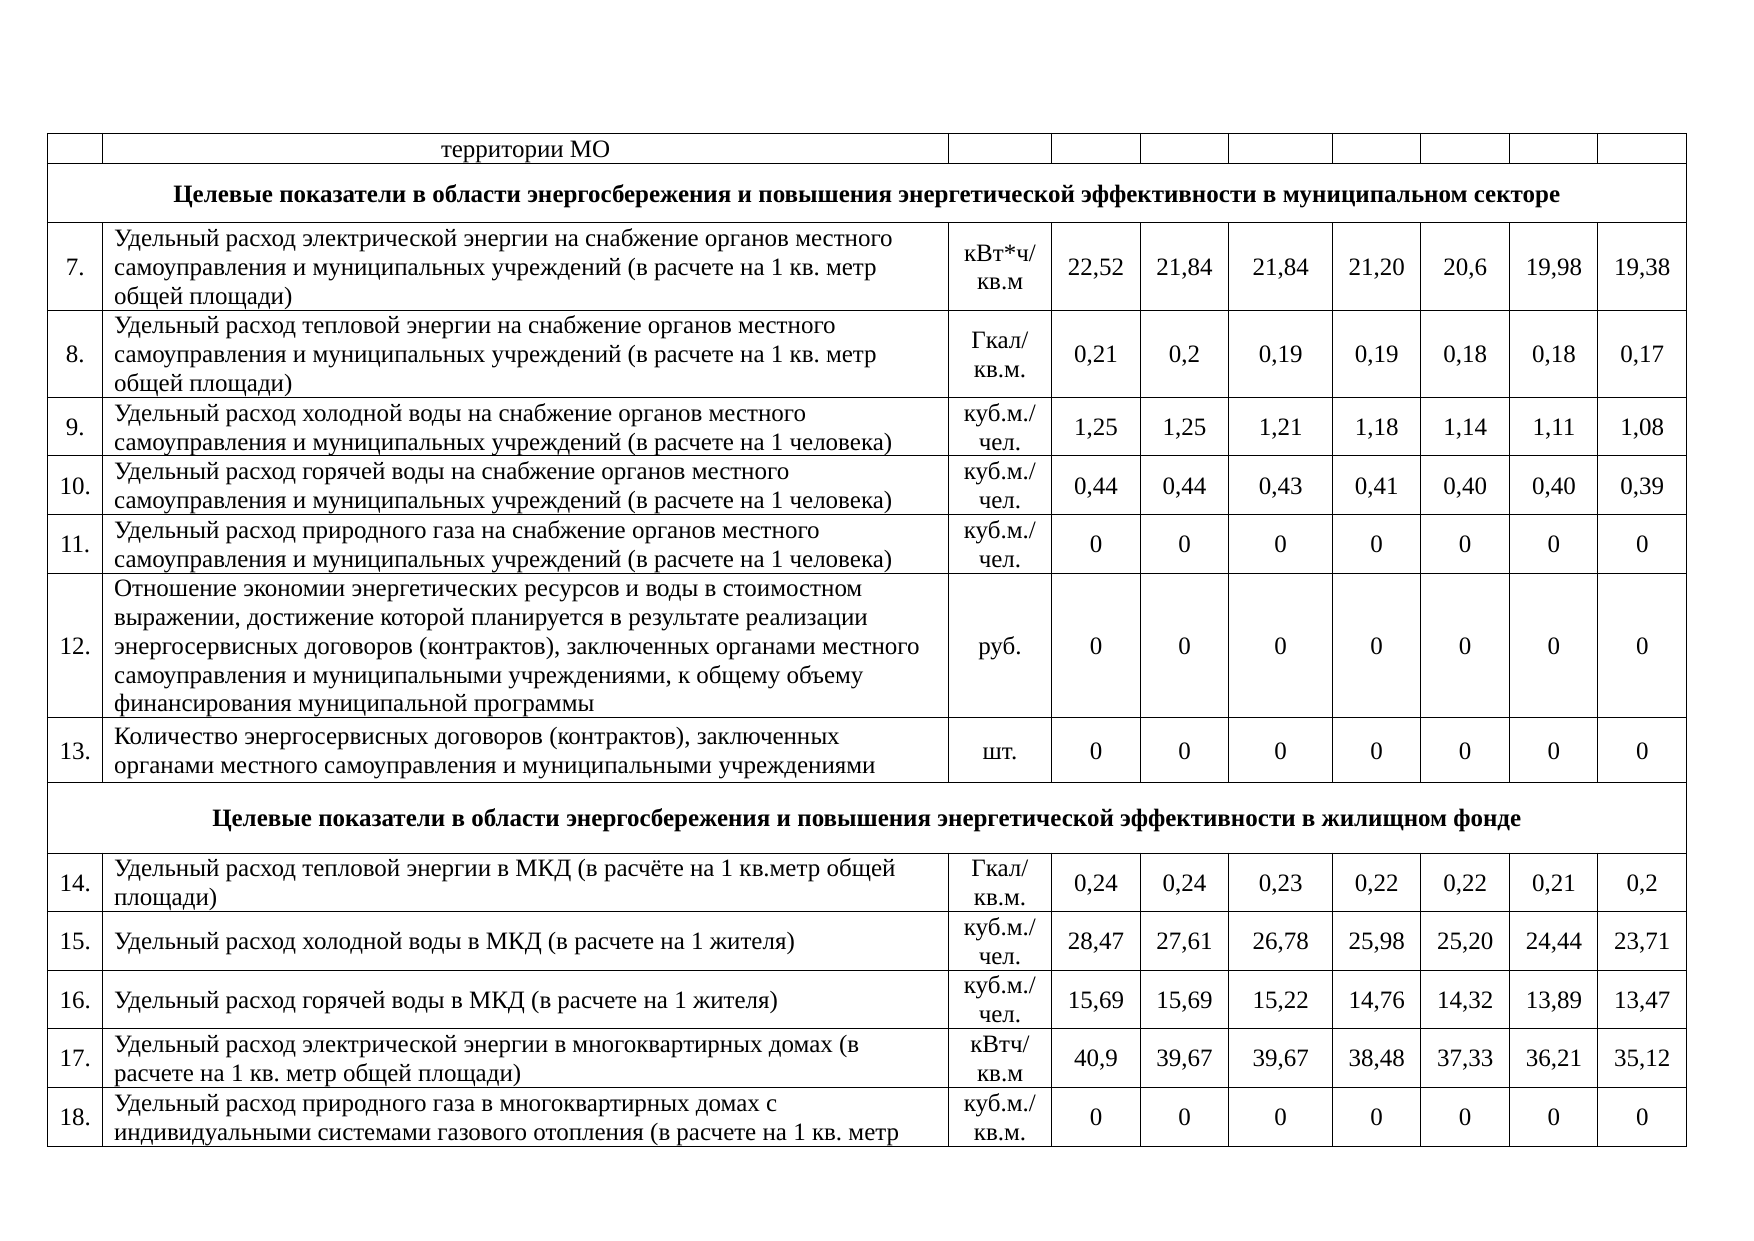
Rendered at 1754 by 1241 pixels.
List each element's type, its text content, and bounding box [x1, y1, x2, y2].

table_cell 1,14 [1421, 398, 1509, 455]
table_cell Удельный расход природного газа на снабжение органов местного самоуправления и муниципальных учреждений (в расчете на 1 человека) [103, 515, 948, 572]
table_cell 23,71 [1598, 912, 1686, 969]
table_cell 21,84 [1229, 223, 1332, 309]
table_cell 1,25 [1141, 398, 1228, 455]
table_cell 0,41 [1333, 456, 1420, 514]
table_cell 28,47 [1052, 912, 1140, 969]
table_cell Удельный расход холодной воды на снабжение органов местного самоуправления и муниципальных учреждений (в расчете на 1 человека) [103, 398, 948, 455]
table_cell Удельный расход природного газа в многоквартирных домах с индивидуальными системами газового отопления (в расчете на 1 кв. метр [103, 1088, 948, 1146]
table_cell куб.м./кв.м. [949, 1088, 1051, 1146]
table_cell Целевые показатели в области энергосбережения и повышения энергетической эффективности в жилищном фонде [48, 783, 1686, 852]
table_cell 0 [1421, 515, 1509, 572]
table_cell 0,43 [1229, 456, 1332, 514]
table_cell 35,12 [1598, 1029, 1686, 1087]
table_cell 0 [1229, 515, 1332, 572]
table_cell 0 [1421, 574, 1509, 717]
table_cell куб.м./чел. [949, 456, 1051, 514]
table_cell 18. [48, 1088, 102, 1146]
table_cell Удельный расход тепловой энергии в МКД (в расчёте на 1 кв.метр общей площади) [103, 854, 948, 911]
table_cell 9. [48, 398, 102, 455]
table_cell [949, 134, 1051, 163]
table_cell Удельный расход горячей воды в МКД (в расчете на 1 жителя) [103, 971, 948, 1028]
table_cell 11. [48, 515, 102, 572]
table_cell куб.м./чел. [949, 912, 1051, 969]
table_cell 0 [1141, 1088, 1228, 1146]
table_cell [1598, 134, 1686, 163]
table_cell 22,52 [1052, 223, 1140, 309]
table_cell [48, 134, 102, 163]
table_cell 0 [1598, 515, 1686, 572]
table_cell 0,19 [1229, 311, 1332, 397]
table_cell 25,98 [1333, 912, 1420, 969]
table_cell Удельный расход холодной воды в МКД (в расчете на 1 жителя) [103, 912, 948, 969]
table_cell 0 [1510, 1088, 1597, 1146]
table_cell 0 [1598, 718, 1686, 782]
table_cell 0 [1052, 718, 1140, 782]
table_cell Удельный расход тепловой энергии на снабжение органов местного самоуправления и муниципальных учреждений (в расчете на 1 кв. метр общей площади) [103, 311, 948, 397]
table_cell Целевые показатели в области энергосбережения и повышения энергетической эффективности в муниципальном секторе [48, 164, 1686, 222]
table_cell куб.м./чел. [949, 398, 1051, 455]
table_cell 24,44 [1510, 912, 1597, 969]
table_cell 19,38 [1598, 223, 1686, 309]
table_cell 0,24 [1052, 854, 1140, 911]
table_cell 8. [48, 311, 102, 397]
table_cell Количество энергосервисных договоров (контрактов), заключенных органами местного самоуправления и муниципальными учреждениями [103, 718, 948, 782]
table_cell 17. [48, 1029, 102, 1087]
table_cell 0,22 [1421, 854, 1509, 911]
table_cell 0,40 [1421, 456, 1509, 514]
table_cell 38,48 [1333, 1029, 1420, 1087]
table_cell 0,18 [1421, 311, 1509, 397]
table_cell 0 [1141, 718, 1228, 782]
table_cell 0 [1598, 574, 1686, 717]
table_cell [1141, 134, 1228, 163]
table_cell 15,69 [1141, 971, 1228, 1028]
table_cell 27,61 [1141, 912, 1228, 969]
table_cell 1,11 [1510, 398, 1597, 455]
table_cell Удельный расход электрической энергии на снабжение органов местного самоуправления и муниципальных учреждений (в расчете на 1 кв. метр общей площади) [103, 223, 948, 309]
table_cell Отношение экономии энергетических ресурсов и воды в стоимостном выражении, достижение которой планируется в результате реализации энергосервисных договоров (контрактов), заключенных органами местного самоуправления и муниципальными учреждениями, к общему объему финансирования муниципальной программы [103, 574, 948, 717]
table_cell 1,18 [1333, 398, 1420, 455]
table_cell 37,33 [1421, 1029, 1509, 1087]
table_cell 0,17 [1598, 311, 1686, 397]
table_cell 0 [1421, 1088, 1509, 1146]
table_cell 0 [1229, 574, 1332, 717]
table_cell 0,44 [1141, 456, 1228, 514]
table_cell 0 [1333, 718, 1420, 782]
table_cell 12. [48, 574, 102, 717]
table_cell 20,6 [1421, 223, 1509, 309]
table_cell 0 [1229, 1088, 1332, 1146]
table_cell 26,78 [1229, 912, 1332, 969]
table_cell Гкал/кв.м. [949, 311, 1051, 397]
table_cell 0 [1598, 1088, 1686, 1146]
table_cell 0 [1141, 515, 1228, 572]
table_cell куб.м./чел. [949, 971, 1051, 1028]
table_cell 15,22 [1229, 971, 1332, 1028]
table_cell 14,76 [1333, 971, 1420, 1028]
table_cell 0 [1052, 515, 1140, 572]
table_cell 21,84 [1141, 223, 1228, 309]
table_cell 0 [1333, 515, 1420, 572]
table_cell 1,25 [1052, 398, 1140, 455]
table_cell 0,19 [1333, 311, 1420, 397]
table_cell 7. [48, 223, 102, 309]
table_cell 21,20 [1333, 223, 1420, 309]
table_cell 14. [48, 854, 102, 911]
table_cell 0,21 [1052, 311, 1140, 397]
table_cell 13. [48, 718, 102, 782]
table_cell 39,67 [1229, 1029, 1332, 1087]
table_cell 13,89 [1510, 971, 1597, 1028]
table_cell 36,21 [1510, 1029, 1597, 1087]
table_cell 0 [1141, 574, 1228, 717]
table_cell [1229, 134, 1332, 163]
table_cell 13,47 [1598, 971, 1686, 1028]
table_cell 19,98 [1510, 223, 1597, 309]
table_cell 0 [1229, 718, 1332, 782]
table_cell 1,08 [1598, 398, 1686, 455]
table_cell 14,32 [1421, 971, 1509, 1028]
table_cell 15,69 [1052, 971, 1140, 1028]
table_cell 0,21 [1510, 854, 1597, 911]
table_cell [1421, 134, 1509, 163]
table_cell 0 [1510, 515, 1597, 572]
table_cell куб.м./чел. [949, 515, 1051, 572]
table_cell 0 [1333, 574, 1420, 717]
table_cell кВт*ч/кв.м [949, 223, 1051, 309]
table_cell 0 [1052, 574, 1140, 717]
table_cell 0,23 [1229, 854, 1332, 911]
table_cell руб. [949, 574, 1051, 717]
table_cell кВтч/кв.м [949, 1029, 1051, 1087]
table_cell 0 [1510, 574, 1597, 717]
table_cell Удельный расход электрической энергии в многоквартирных домах (в расчете на 1 кв. метр общей площади) [103, 1029, 948, 1087]
table_cell 15. [48, 912, 102, 969]
table_cell 0,44 [1052, 456, 1140, 514]
table_cell 25,20 [1421, 912, 1509, 969]
table_cell [1510, 134, 1597, 163]
table_cell [1333, 134, 1420, 163]
table_cell 16. [48, 971, 102, 1028]
table_cell Гкал/кв.м. [949, 854, 1051, 911]
table_cell 0,2 [1598, 854, 1686, 911]
table_cell 0,2 [1141, 311, 1228, 397]
table_cell 0,18 [1510, 311, 1597, 397]
table_cell 0 [1052, 1088, 1140, 1146]
table_cell Удельный расход горячей воды на снабжение органов местного самоуправления и муниципальных учреждений (в расчете на 1 человека) [103, 456, 948, 514]
table_cell 0 [1421, 718, 1509, 782]
table_cell 0,24 [1141, 854, 1228, 911]
table_cell территории МО [103, 134, 948, 163]
table_cell 10. [48, 456, 102, 514]
table_cell 0,40 [1510, 456, 1597, 514]
table_cell 0 [1333, 1088, 1420, 1146]
table_cell [1052, 134, 1140, 163]
table_cell 0,39 [1598, 456, 1686, 514]
table_cell шт. [949, 718, 1051, 782]
table_cell 0,22 [1333, 854, 1420, 911]
table_cell 40,9 [1052, 1029, 1140, 1087]
table_cell 39,67 [1141, 1029, 1228, 1087]
table_cell 0 [1510, 718, 1597, 782]
table_cell 1,21 [1229, 398, 1332, 455]
